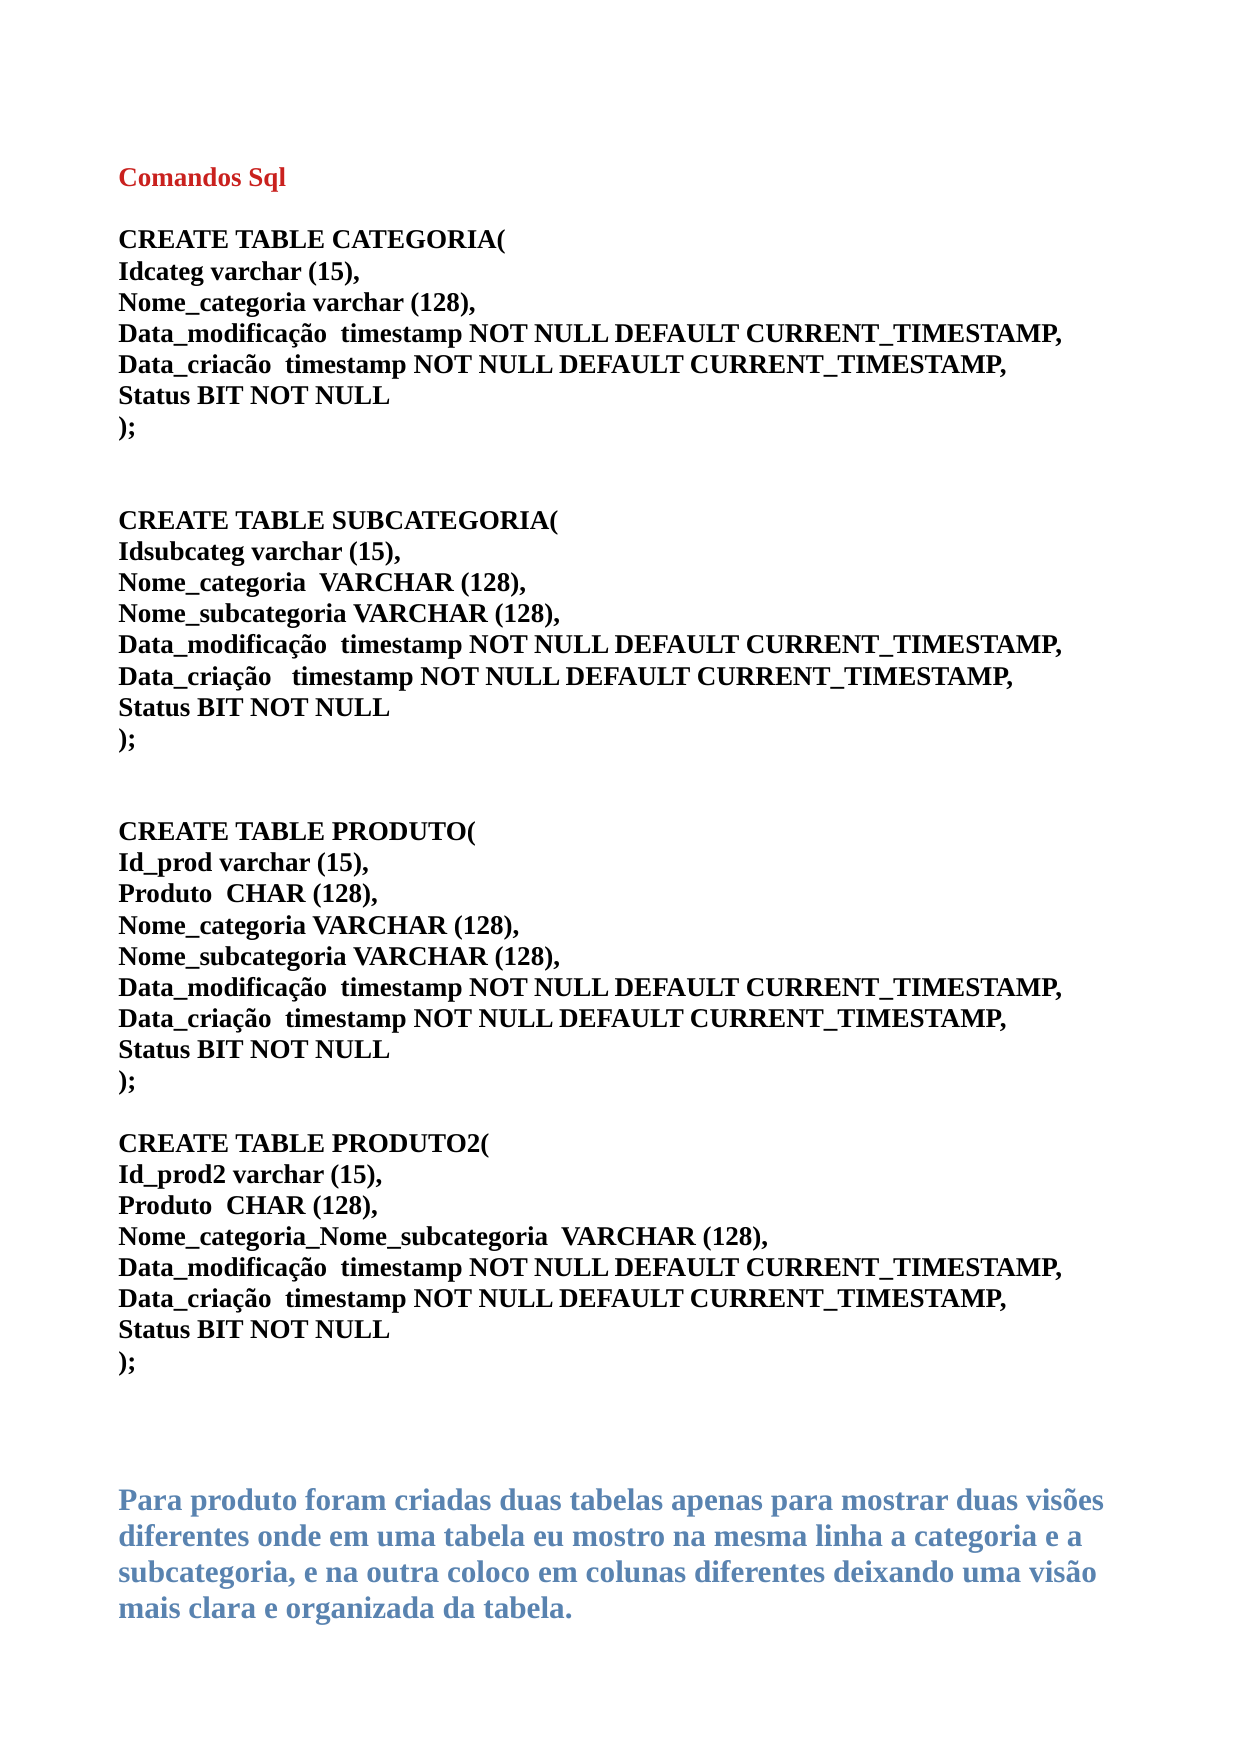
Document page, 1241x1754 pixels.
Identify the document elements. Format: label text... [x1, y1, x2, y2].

text Idsubcateg varchar (15), [118, 535, 1122, 566]
text Comandos Sql [118, 161, 1122, 192]
text Data_criação timestamp NOT NULL DEFAULT CURRENT_TIMESTAMP, [118, 1282, 1122, 1314]
text Data_modificação timestamp NOT NULL DEFAULT CURRENT_TIMESTAMP, [118, 971, 1122, 1002]
text Nome_categoria VARCHAR (128), [118, 909, 1122, 940]
text Nome_categoria VARCHAR (128), [118, 566, 1122, 597]
text Data_modificação timestamp NOT NULL DEFAULT CURRENT_TIMESTAMP, [118, 1251, 1122, 1282]
text Id_prod2 varchar (15), [118, 1158, 1122, 1189]
text ); [118, 722, 1122, 753]
text Nome_subcategoria VARCHAR (128), [118, 597, 1122, 628]
text Data_criacão timestamp NOT NULL DEFAULT CURRENT_TIMESTAMP, [118, 348, 1122, 379]
text Data_modificação timestamp NOT NULL DEFAULT CURRENT_TIMESTAMP, [118, 628, 1122, 659]
text ); [118, 1064, 1122, 1096]
text Status BIT NOT NULL [118, 691, 1122, 722]
text ); [118, 1345, 1122, 1376]
text Status BIT NOT NULL [118, 1314, 1122, 1345]
text Status BIT NOT NULL [118, 379, 1122, 410]
text Produto CHAR (128), [118, 1189, 1122, 1220]
text Nome_categoria varchar (128), [118, 286, 1122, 317]
text Para produto foram criadas duas tabelas apenas para mostrar duas visões diferentes onde em uma tabela eu mostro na mesma linha a categoria e a subcategoria, e na outra coloco em colunas diferentes deixando uma visão mais clara e organizada da tabela. [118, 1481, 1122, 1625]
text Nome_subcategoria VARCHAR (128), [118, 940, 1122, 971]
text Data_criação timestamp NOT NULL DEFAULT CURRENT_TIMESTAMP, [118, 659, 1122, 691]
text CREATE TABLE PRODUTO2( [118, 1127, 1122, 1158]
text Idcateg varchar (15), [118, 255, 1122, 286]
text CREATE TABLE SUBCATEGORIA( [118, 504, 1122, 535]
text Produto CHAR (128), [118, 878, 1122, 909]
text ); [118, 410, 1122, 442]
text Id_prod varchar (15), [118, 846, 1122, 878]
text Data_criação timestamp NOT NULL DEFAULT CURRENT_TIMESTAMP, [118, 1002, 1122, 1033]
text Nome_categoria_Nome_subcategoria VARCHAR (128), [118, 1220, 1122, 1251]
text CREATE TABLE CATEGORIA( [118, 223, 1122, 255]
text Status BIT NOT NULL [118, 1033, 1122, 1064]
text CREATE TABLE PRODUTO( [118, 815, 1122, 846]
text Data_modificação timestamp NOT NULL DEFAULT CURRENT_TIMESTAMP, [118, 317, 1122, 348]
